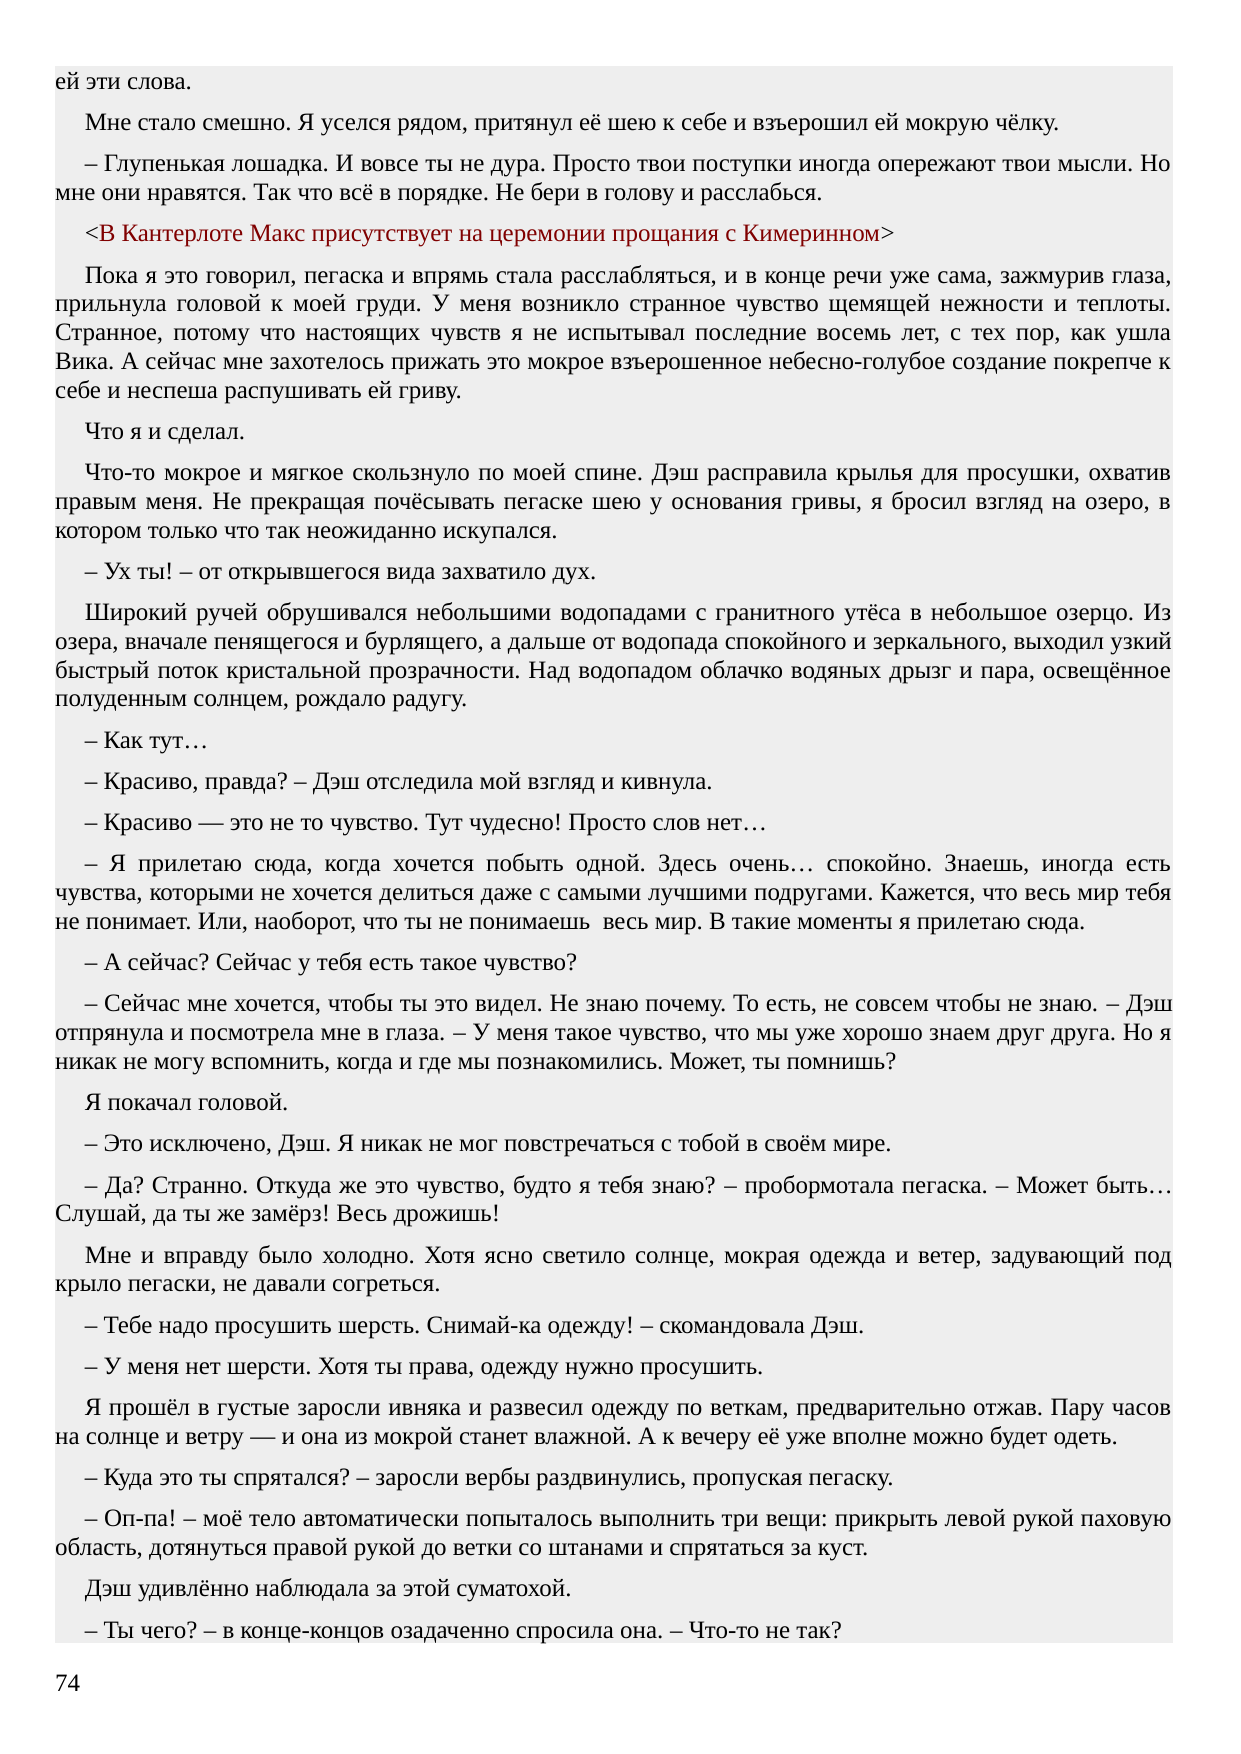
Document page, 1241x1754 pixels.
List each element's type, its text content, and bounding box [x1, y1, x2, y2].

text Я покачал головой. [55, 1087, 1173, 1116]
text – Как тут… [55, 725, 1173, 753]
text Что я и сделал. [55, 416, 1173, 445]
text – Ты чего? – в конце-концов озадаченно спросила она. – Что-то не так? [55, 1615, 1173, 1643]
text – Красиво, правда? – Дэш отследила мой взгляд и кивнула. [55, 766, 1173, 795]
text Пока я это говорил, пегаска и впрямь стала расслабляться, и в конце речи уже сама, зажмурив глаза, прильнула головой к моей груди. У меня возникло странное чувство щемящей нежности и теплоты. Странное, потому что настоящих чувств я не испытывал последние восемь лет, с тех пор, как ушла Вика. А сейчас мне захотелось прижать это мокрое взъерошенное небесно-голубое создание покрепче к себе и неспеша распушивать ей гриву. [55, 260, 1173, 403]
text Дэш удивлённо наблюдала за этой суматохой. [55, 1573, 1173, 1602]
text – Я прилетаю сюда, когда хочется побыть одной. Здесь очень… спокойно. Знаешь, иногда есть чувства, которыми не хочется делиться даже с самыми лучшими подругами. Кажется, что весь мир тебя не понимает. Или, наоборот, что ты не понимаешь весь мир. В такие моменты я прилетаю сюда. [55, 848, 1173, 935]
text – Тебе надо просушить шерсть. Снимай-ка одежду! – скомандовала Дэш. [55, 1310, 1173, 1338]
text – У меня нет шерсти. Хотя ты права, одежду нужно просушить. [55, 1351, 1173, 1380]
text <В Кантерлоте Макс присутствует на церемонии прощания с Кимеринном> [55, 218, 1173, 247]
text – Глупенькая лошадка. И вовсе ты не дура. Просто твои поступки иногда опережают твои мысли. Но мне они нравятся. Так что всё в порядке. Не бери в голову и расслабься. [55, 148, 1173, 206]
text Мне стало смешно. Я уселся рядом, притянул её шею к себе и взъерошил ей мокрую чёлку. [55, 107, 1173, 136]
text – Да? Странно. Откуда же это чувство, будто я тебя знаю? – пробормотала пегаска. – Может быть… Слушай, да ты же замёрз! Весь дрожишь! [55, 1170, 1173, 1227]
text Широкий ручей обрушивался небольшими водопадами с гранитного утёса в небольшое озерцо. Из озера, вначале пенящегося и бурлящего, а дальше от водопада спокойного и зеркального, выходил узкий быстрый поток кристальной прозрачности. Над водопадом облачко водяных дрызг и пара, освещённое полуденным солнцем, рождало радугу. [55, 597, 1173, 712]
text – Ух ты! – от открывшегося вида захватило дух. [55, 556, 1173, 585]
text – Сейчас мне хочется, чтобы ты это видел. Не знаю почему. То есть, не совсем чтобы не знаю. – Дэш отпрянула и посмотрела мне в глаза. – У меня такое чувство, что мы уже хорошо знаем друг друга. Но я никак не могу вспомнить, когда и где мы познакомились. Может, ты помнишь? [55, 988, 1173, 1075]
text – Красиво — это не то чувство. Тут чудесно! Просто слов нет… [55, 807, 1173, 836]
text – А сейчас? Сейчас у тебя есть такое чувство? [55, 947, 1173, 976]
text – Это исключено, Дэш. Я никак не мог повстречаться с тобой в своём мире. [55, 1128, 1173, 1157]
text ей эти слова. [55, 66, 1173, 95]
text – Куда это ты спрятался? – заросли вербы раздвинулись, пропуская пегаску. [55, 1462, 1173, 1491]
text Что-то мокрое и мягкое скользнуло по моей спине. Дэш расправила крылья для просушки, охватив правым меня. Не прекращая почёсывать пегаске шею у основания гривы, я бросил взгляд на озеро, в котором только что так неожиданно искупался. [55, 457, 1173, 543]
text Я прошёл в густые заросли ивняка и развесил одежду по веткам, предварительно отжав. Пару часов на солнце и ветру — и она из мокрой станет влажной. А к вечеру её уже вполне можно будет одеть. [55, 1392, 1173, 1450]
text Мне и вправду было холодно. Хотя ясно светило солнце, мокрая одежда и ветер, задувающий под крыло пегаски, не давали согреться. [55, 1240, 1173, 1297]
text – Оп-па! – моё тело автоматически попыталось выполнить три вещи: прикрыть левой рукой паховую область, дотянуться правой рукой до ветки со штанами и спрятаться за куст. [55, 1503, 1173, 1561]
